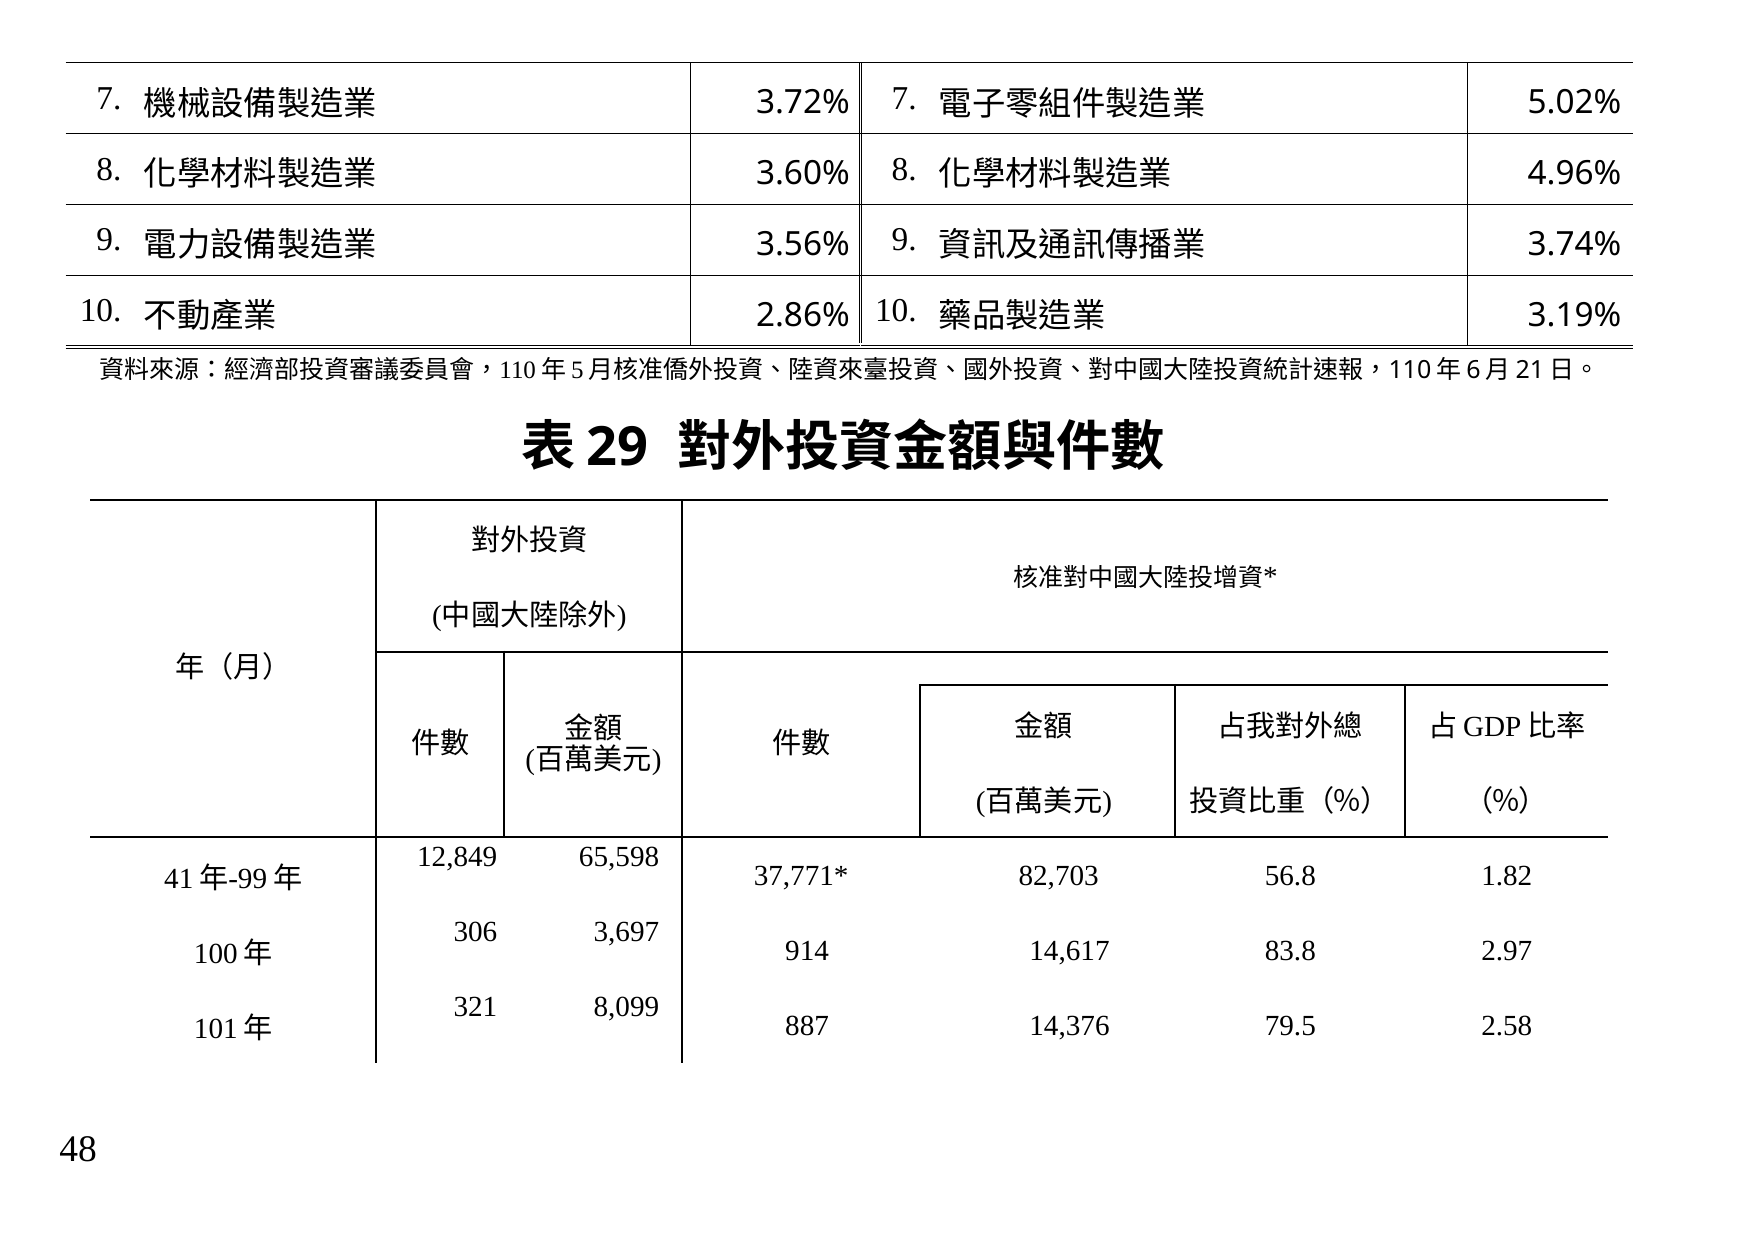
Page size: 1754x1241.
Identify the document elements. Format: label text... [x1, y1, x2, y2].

table_cell 2.58 [1405, 988, 1608, 1063]
table_cell 82,703 [920, 838, 1175, 913]
table_cell 占我對外總 投資比重（％） [1176, 686, 1404, 836]
text 資料來源：經濟部投資審議委員會，110年5月核准僑外投資、陸資來臺投資、國外投資、對中國大陸投資統計速報，110年6月21日。 [59, 348, 1639, 386]
table_cell 件數 [683, 653, 920, 836]
table_cell 金額 (百萬美元) [921, 686, 1174, 836]
table_cell 化學材料製造業 [928, 134, 1467, 204]
table_cell 件數 [377, 653, 503, 836]
table_cell 100年 [90, 913, 375, 988]
table_cell 10. [66, 276, 132, 345]
table_cell 12,849 [377, 838, 504, 913]
table_cell 3.19% [1468, 276, 1632, 345]
table_cell 56.8 [1175, 838, 1405, 913]
table_cell 321 [377, 988, 504, 1063]
table_cell 電力設備製造業 [133, 205, 690, 274]
table_cell 8. [862, 134, 927, 204]
table_cell 9. [66, 205, 132, 274]
table_header 年（月） [90, 501, 375, 836]
table_cell 3.60% [691, 134, 859, 204]
table_cell 2.86% [691, 276, 861, 345]
table_cell 藥品製造業 [928, 276, 1467, 345]
table_cell 資訊及通訊傳播業 [928, 205, 1467, 274]
table_cell 3.74% [1468, 205, 1632, 274]
table_cell 41年-99年 [90, 838, 375, 913]
table_cell [1175, 653, 1405, 684]
table_cell 1.82 [1405, 838, 1608, 913]
table_cell 83.8 [1175, 913, 1405, 988]
table_cell 4.96% [1468, 134, 1632, 204]
table_cell 電子零組件製造業 [928, 63, 1467, 133]
table_cell 9. [862, 205, 927, 274]
table_cell 8. [66, 134, 132, 204]
table_cell 101年 [90, 988, 375, 1063]
table_cell 10. [861, 276, 927, 345]
table_cell 914 [683, 913, 920, 988]
table_cell 65,598 [504, 838, 681, 913]
table_cell 14,376 [920, 988, 1175, 1063]
table_cell 306 [377, 913, 504, 988]
table_cell 3.72% [691, 63, 859, 133]
table_cell [920, 653, 1175, 684]
subtitle 表29 對外投資金額與件數 [59, 386, 1639, 498]
table_cell 8,099 [504, 988, 681, 1063]
table_cell 3,697 [504, 913, 681, 988]
table_cell 7. [862, 63, 927, 133]
table_cell 機械設備製造業 [133, 63, 690, 133]
table_header 核准對中國大陸投增資* [683, 501, 1608, 651]
table_cell 金額 (百萬美元) [505, 653, 681, 836]
table_cell 占GDP比率 （％） [1406, 686, 1608, 836]
table_cell 79.5 [1175, 988, 1405, 1063]
table_cell 化學材料製造業 [133, 134, 690, 204]
table_cell 5.02% [1468, 63, 1632, 133]
table_cell 14,617 [920, 913, 1175, 988]
table_cell [1405, 653, 1608, 684]
table_cell 2.97 [1405, 913, 1608, 988]
table_cell 7. [66, 63, 132, 133]
table_cell 3.56% [691, 205, 859, 274]
table_cell 不動產業 [133, 276, 690, 345]
table_cell 887 [683, 988, 920, 1063]
table_cell 37,771* [683, 838, 920, 913]
table_header 對外投資 (中國大陸除外) [377, 501, 681, 651]
